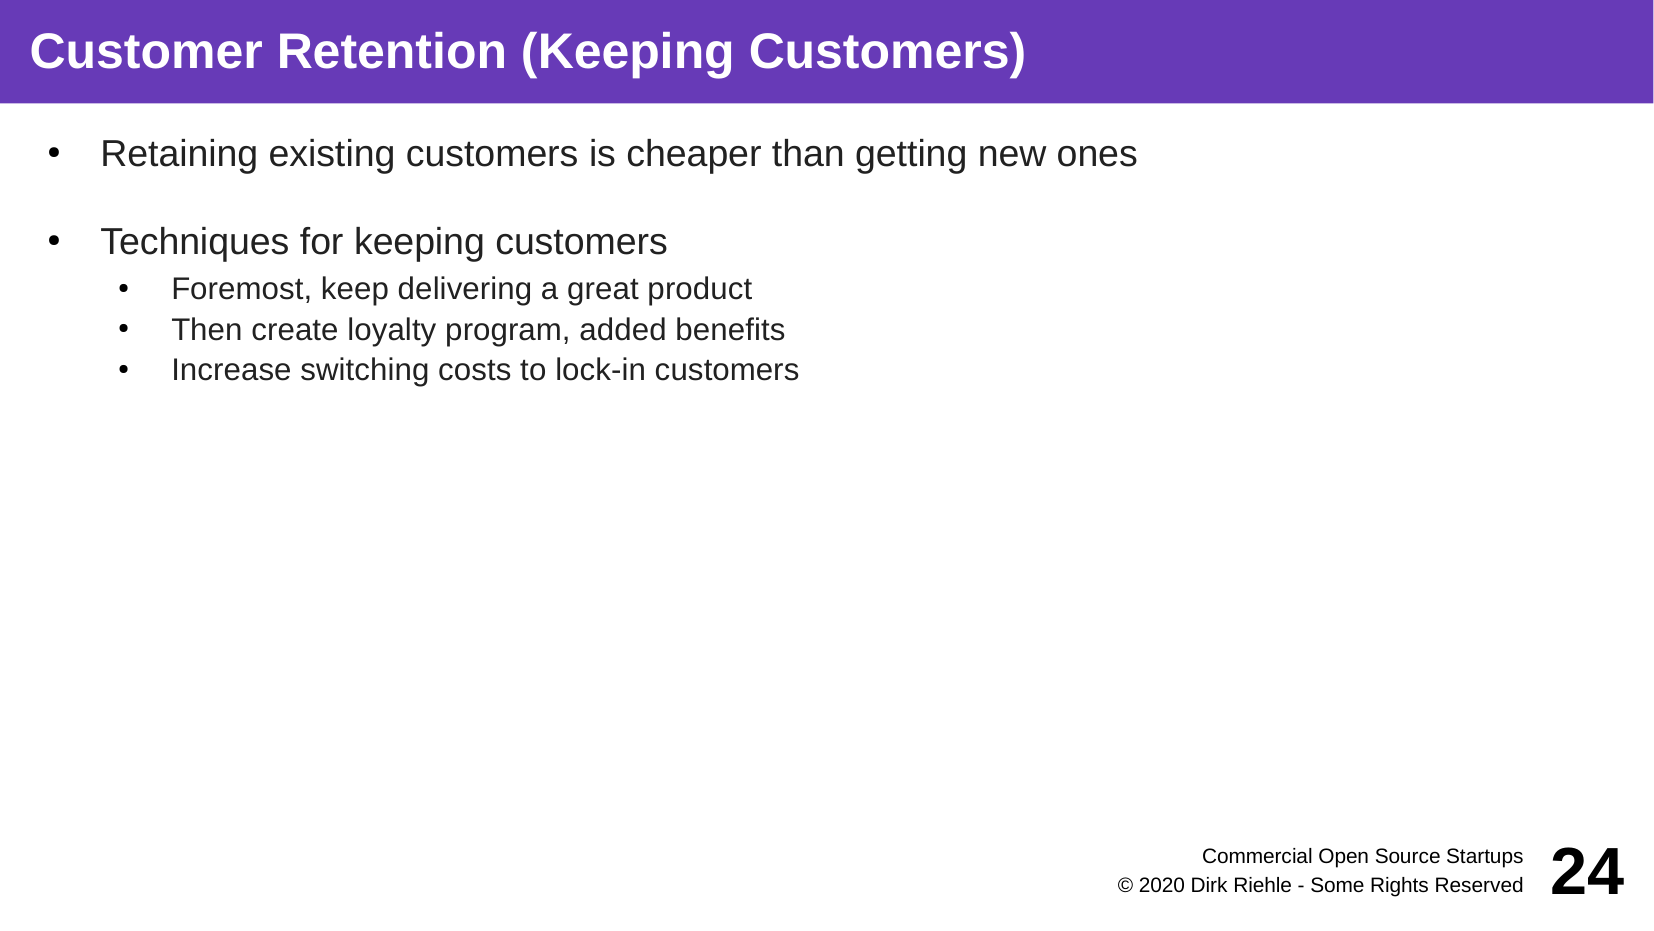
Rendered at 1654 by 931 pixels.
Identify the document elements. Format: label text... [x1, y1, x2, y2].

list Retaining existing customers is cheaper than getting new ones Techniques for keeping customers Foremost, keep delivering a great product Then create loyalty program, added benefits Increase switching costs to lock-in customers [29, 132, 1625, 813]
title Customer Retention (Keeping Customers) [0, 0, 1654, 104]
